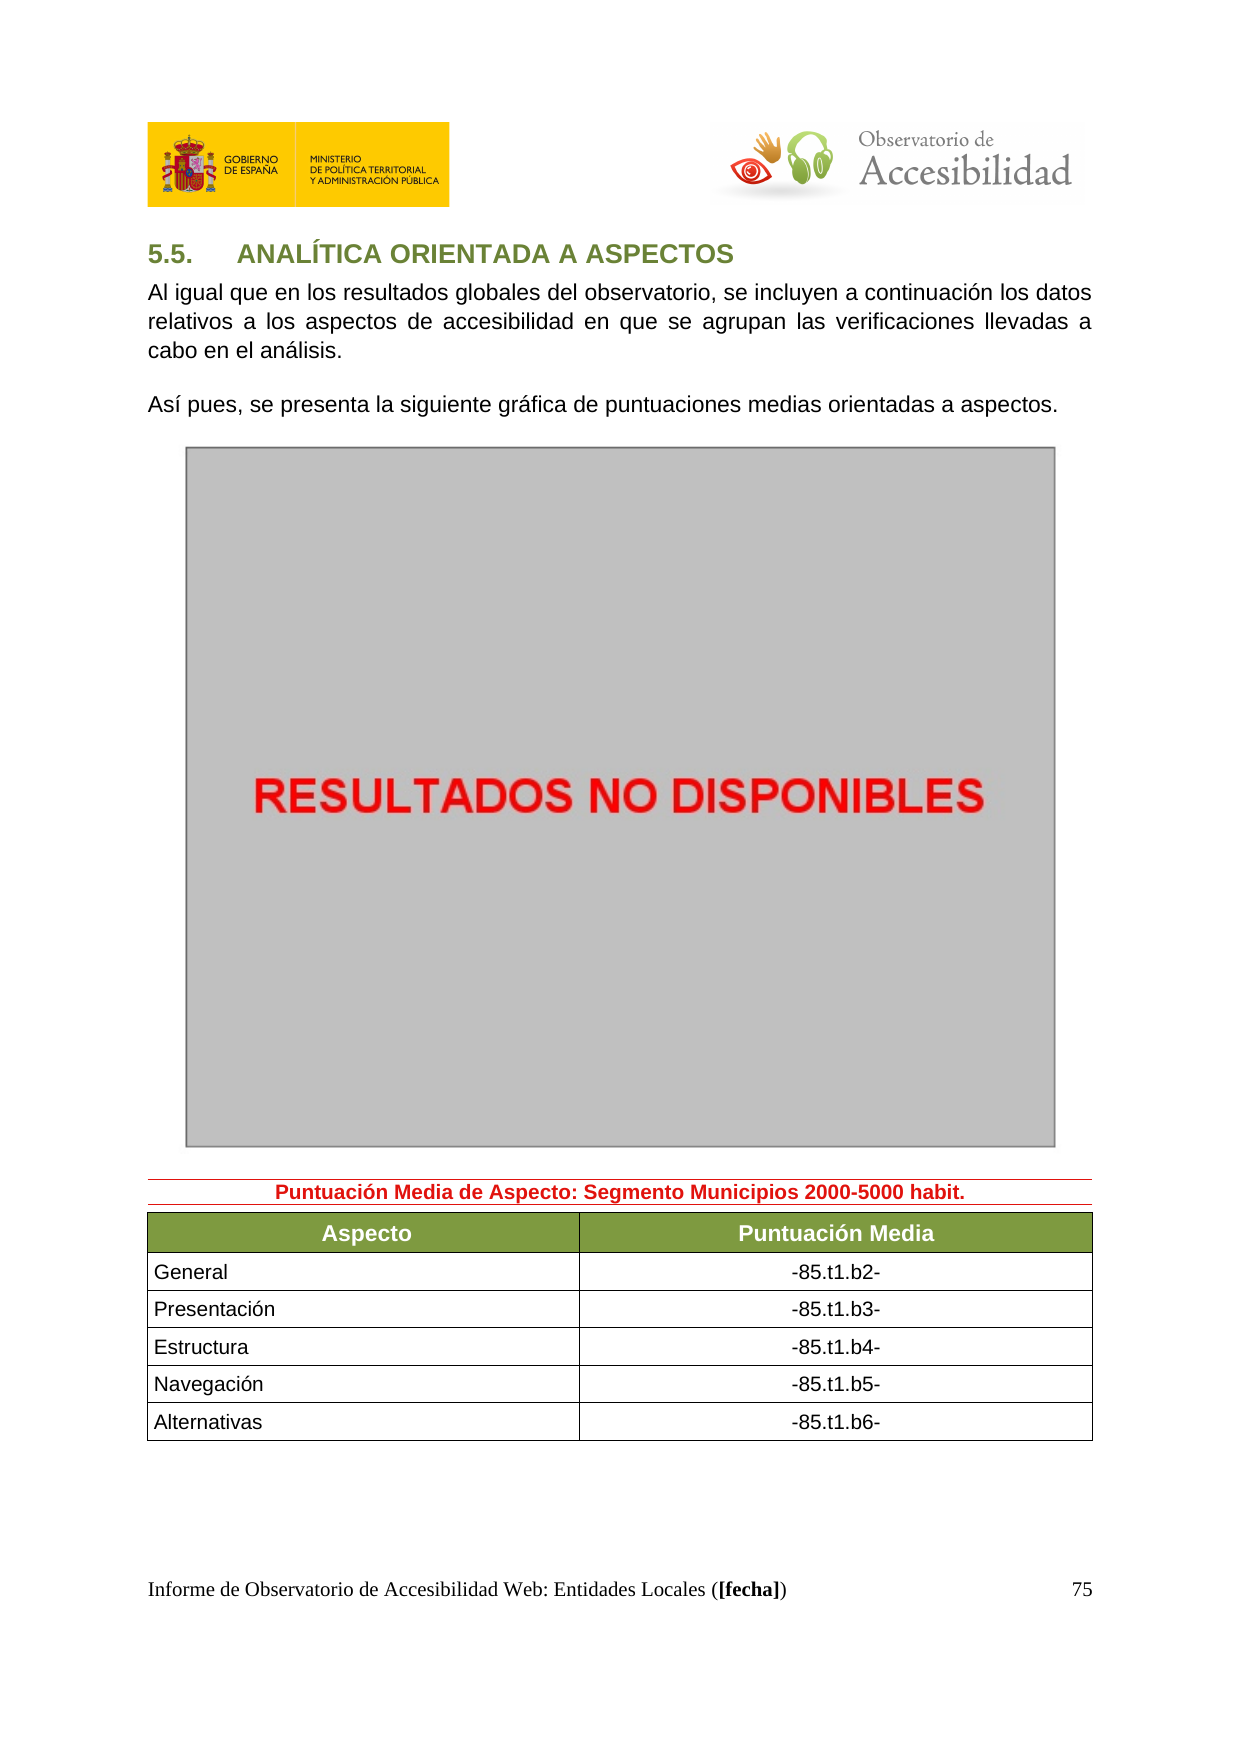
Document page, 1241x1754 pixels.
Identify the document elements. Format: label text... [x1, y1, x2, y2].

text Puntuación Media de Aspecto: Segmento Municipios 2000-5000 habit. [148, 1180, 1092, 1204]
text Así pues, se presenta la siguiente gráfica de puntuaciones medias orientadas a aspectos. [148, 391, 1092, 417]
table_cell -85.t1.b6- [580, 1403, 1092, 1440]
table_cell -85.t1.b3- [580, 1291, 1092, 1327]
table_header Aspecto [148, 1213, 579, 1252]
list Analítica orientada a aspectos [148, 238, 1092, 269]
table_cell -85.t1.b4- [580, 1328, 1092, 1365]
picture [710, 122, 1086, 205]
table_cell Navegación [148, 1366, 579, 1402]
table_header Puntuación Media [580, 1213, 1092, 1252]
table_cell Alternativas [148, 1403, 579, 1440]
table_cell Estructura [148, 1328, 579, 1365]
table_cell -85.t1.b5- [580, 1366, 1092, 1402]
table_cell -85.t1.b2- [580, 1253, 1092, 1290]
table_cell Presentación [148, 1291, 579, 1327]
text Al igual que en los resultados globales del observatorio, se incluyen a continuación los datos relativos a los aspectos de accesibilidad en que se agrupan las verificaciones llevadas a cabo en el análisis. [148, 279, 1092, 363]
picture [147, 122, 450, 207]
table_cell General [148, 1253, 579, 1290]
picture [178, 444, 1062, 1154]
